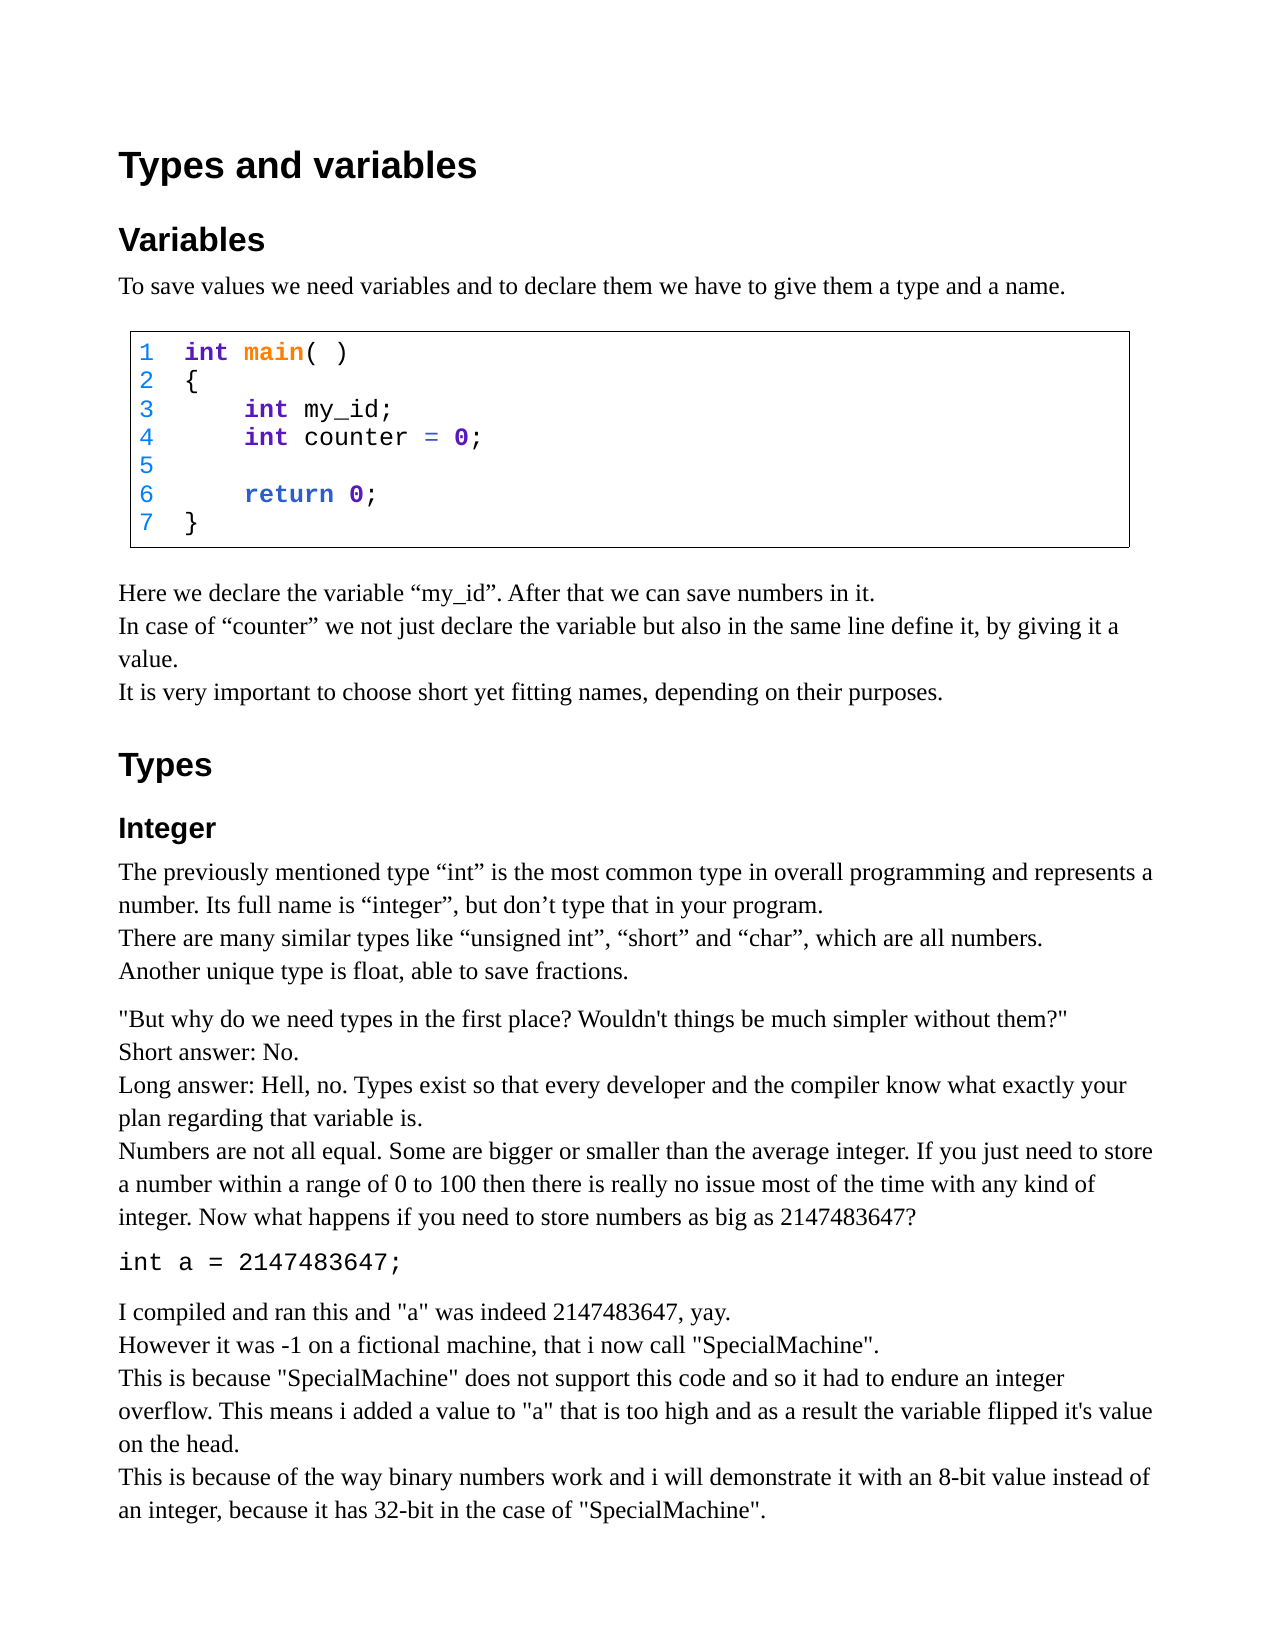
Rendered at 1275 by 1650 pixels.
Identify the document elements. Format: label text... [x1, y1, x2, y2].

text int a = 2147483647; [118, 1249, 1157, 1278]
text The previously mentioned type “int” is the most common type in overall programming and represents a number. Its full name is “integer”, but don’t type that in your program. There are many similar types like “unsigned int”, “short” and “char”, which are all numbers. Another unique type is float, able to save fractions. [118, 857, 1157, 985]
text 2 { [139, 368, 1120, 396]
text 1 int main( ) [139, 340, 1120, 368]
subtitle Variables [118, 220, 1157, 259]
text 6 return 0; [139, 481, 1120, 510]
text 5 [139, 453, 1120, 481]
text To save values we need variables and to declare them we have to give them a type and a name. [118, 271, 1157, 300]
subtitle Types and variables [118, 143, 1157, 187]
text 7 } [139, 510, 1120, 538]
text 3 int my_id; [139, 396, 1120, 425]
text I compiled and ran this and "a" was indeed 2147483647, yay. However it was -1 on a fictional machine, that i now call "SpecialMachine". This is because "SpecialMachine" does not support this code and so it had to endure an integer overflow. This means i added a value to "a" that is too high and as a result the variable flipped it's value on the head. This is because of the way binary numbers work and i will demonstrate it with an 8-bit value instead of an integer, because it has 32-bit in the case of "SpecialMachine". [118, 1297, 1157, 1523]
text Here we declare the variable “my_id”. After that we can save numbers in it. In case of “counter” we not just declare the variable but also in the same line define it, by giving it a value. It is very important to choose short yet fitting names, depending on their purposes. [118, 578, 1157, 706]
text "But why do we need types in the first place? Wouldn't things be much simpler without them?" Short answer: No. Long answer: Hell, no. Types exist so that every developer and the compiler know what exactly your plan regarding that variable is. Numbers are not all equal. Some are bigger or smaller than the average integer. If you just need to store a number within a range of 0 to 100 then there is really no issue most of the time with any kind of integer. Now what happens if you need to store numbers as big as 2147483647? [118, 1004, 1157, 1231]
text 4 int counter = 0; [139, 425, 1120, 453]
subtitle Integer [118, 811, 1157, 845]
subtitle Types [118, 745, 1157, 784]
